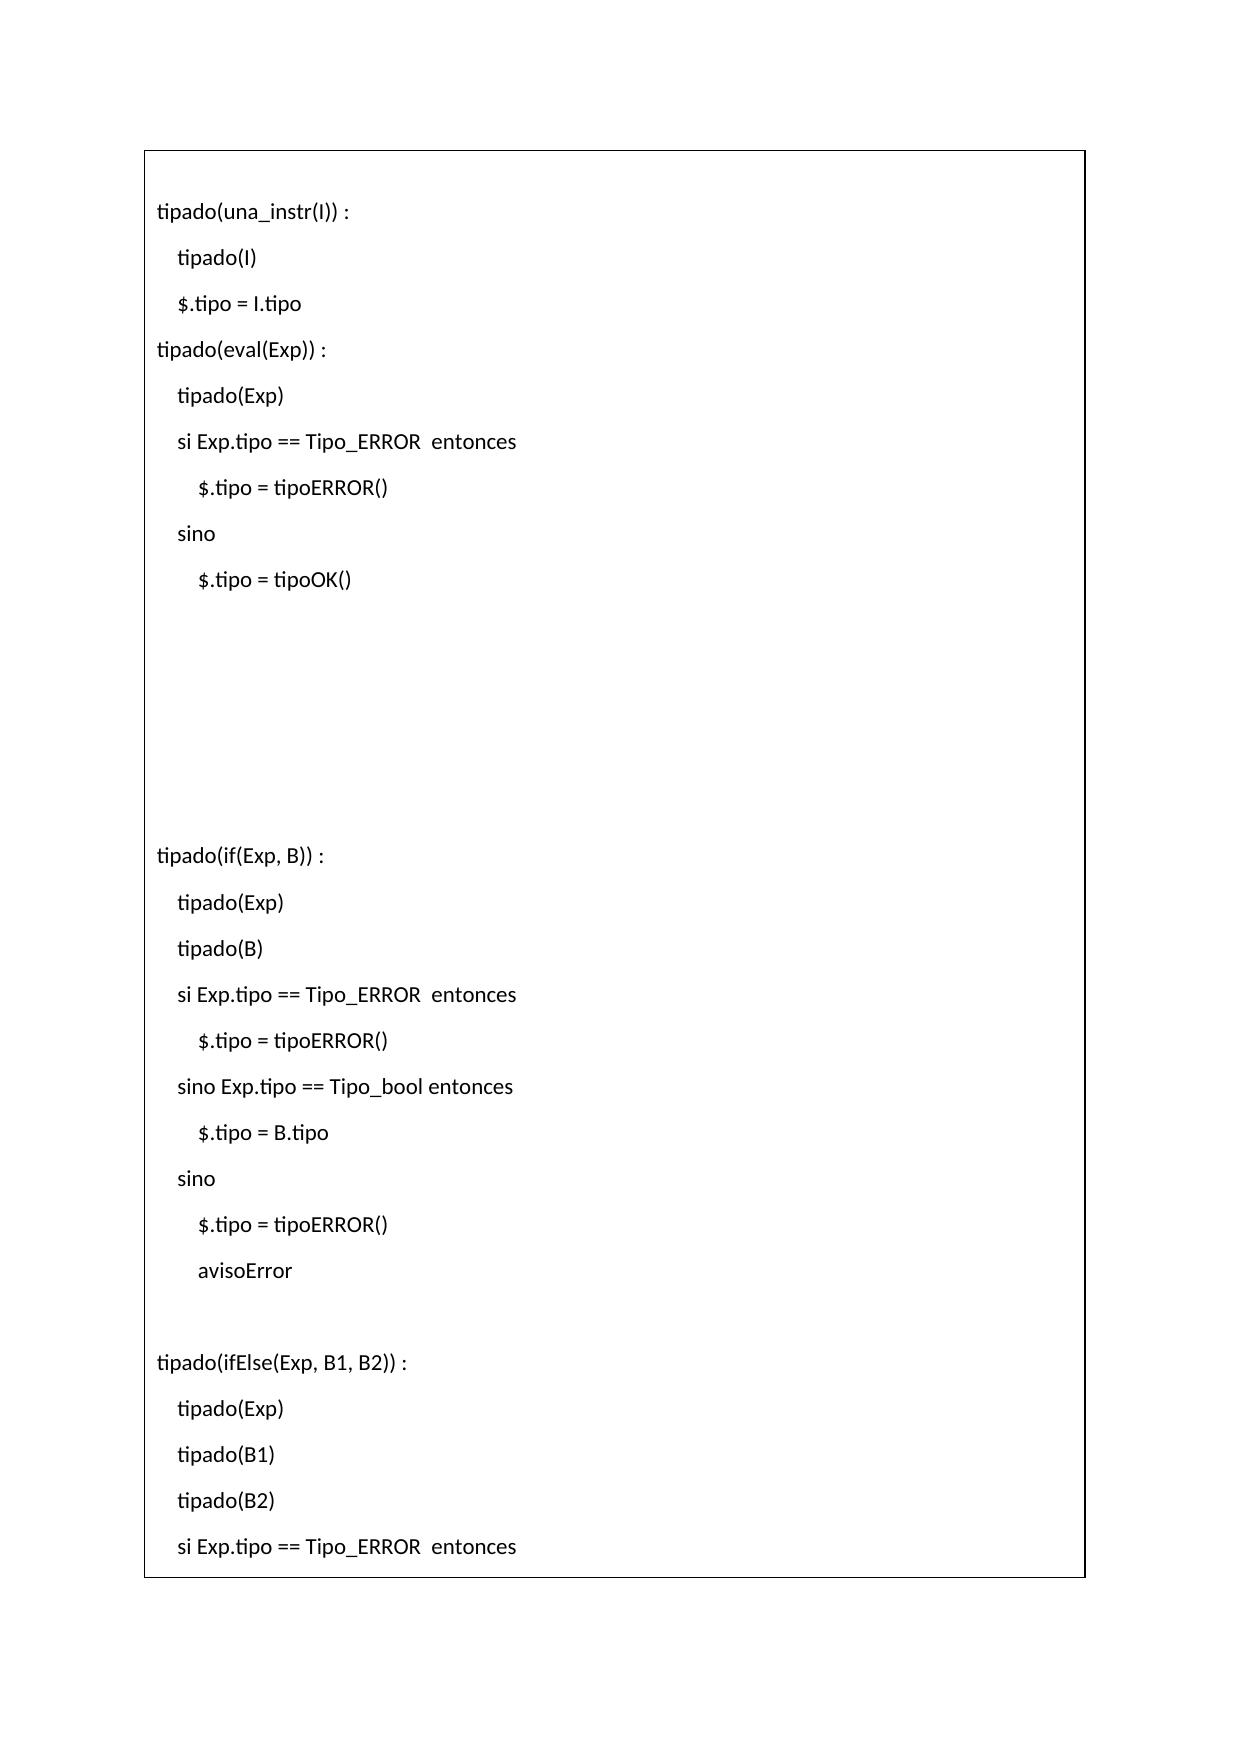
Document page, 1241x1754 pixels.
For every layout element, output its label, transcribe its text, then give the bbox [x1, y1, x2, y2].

table_header tipado(una_instr(I)) : tipado(I) $.tipo = I.tipo tipado(eval(Exp)) : tipado(Exp) si Exp.tipo == Tipo_ERROR entonces $.tipo = tipoERROR() sino $.tipo = tipoOK() tipado(if(Exp, B)) : tipado(Exp) tipado(B) si Exp.tipo == Tipo_ERROR entonces $.tipo = tipoERROR() sino Exp.tipo == Tipo_bool entonces $.tipo = B.tipo sino $.tipo = tipoERROR() avisoError tipado(ifElse(Exp, B1, B2)) : tipado(Exp) tipado(B1) tipado(B2) si Exp.tipo == Tipo_ERROR entonces [145, 151, 1084, 1577]
